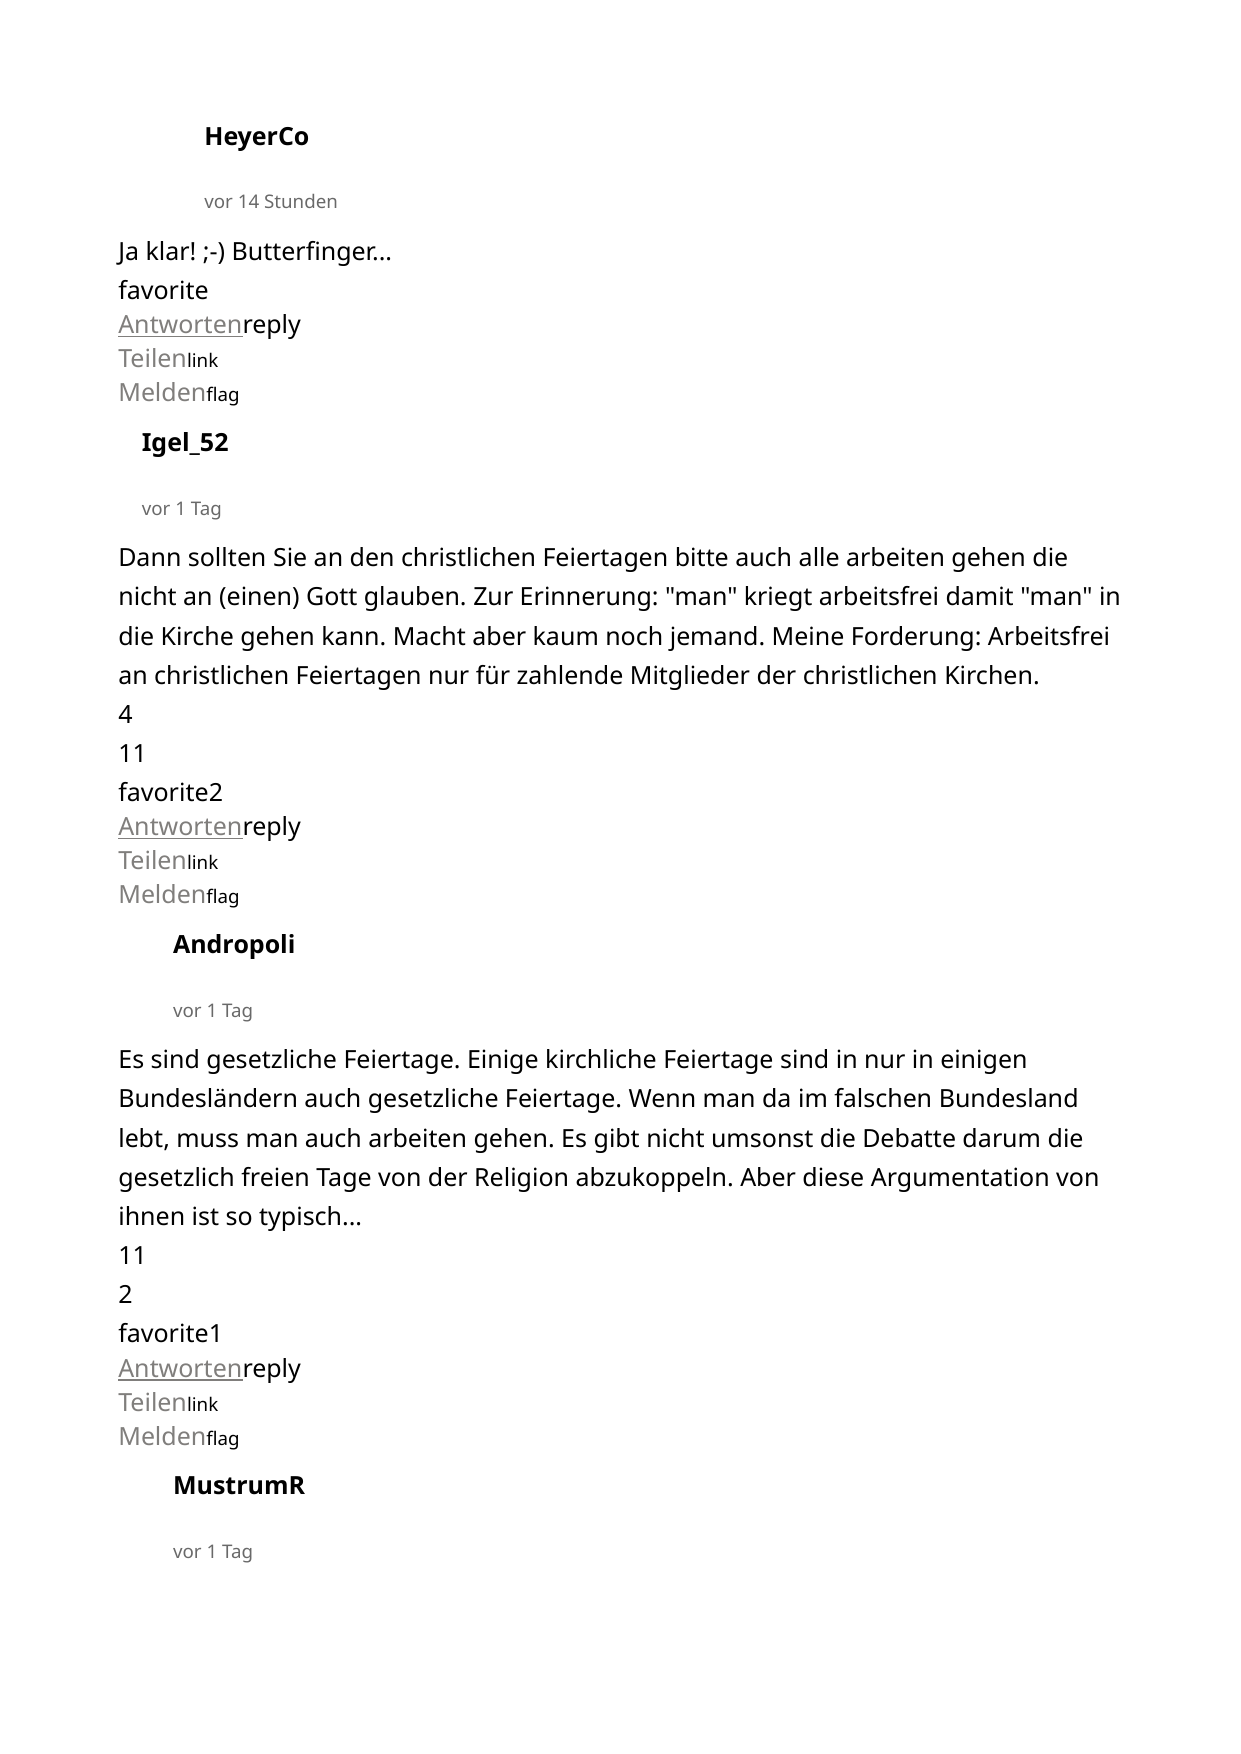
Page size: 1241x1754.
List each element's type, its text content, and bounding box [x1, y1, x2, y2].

text Andropoli [173, 927, 1114, 961]
text Teilenlink [118, 1384, 1122, 1418]
text Ja klar! ;-) Butterfinger... [118, 233, 1122, 267]
text Antwortenreply [118, 1350, 1122, 1384]
text favorite [118, 273, 1122, 307]
text 2 [118, 1277, 1122, 1311]
text favorite1 [118, 1316, 1122, 1350]
text HeyerCo [204, 118, 1114, 152]
text MustrumR [173, 1468, 1114, 1502]
text 11 [118, 736, 1122, 770]
text Meldenflag [118, 877, 1122, 911]
text Antwortenreply [118, 307, 1122, 341]
text Teilenlink [118, 341, 1122, 375]
text 4 [118, 696, 1122, 731]
text Antwortenreply [118, 809, 1122, 843]
text Igel_52 [142, 424, 1114, 458]
text Meldenflag [118, 375, 1122, 409]
text vor 1 Tag [173, 997, 1117, 1023]
text Meldenflag [118, 1418, 1122, 1452]
text vor 14 Stunden [204, 188, 1117, 214]
text Teilenlink [118, 843, 1122, 877]
text favorite2 [118, 775, 1122, 809]
text vor 1 Tag [173, 1538, 1117, 1564]
text Es sind gesetzliche Feiertage. Einige kirchliche Feiertage sind in nur in einigen Bundesländern auch gesetzliche Feiertage. Wenn man da im falschen Bundesland lebt, muss man auch arbeiten gehen. Es gibt nicht umsonst die Debatte darum die gesetzlich freien Tage von der Religion abzukoppeln. Aber diese Argumentation von ihnen ist so typisch... [118, 1042, 1122, 1233]
text vor 1 Tag [142, 495, 1117, 520]
text Dann sollten Sie an den christlichen Feiertagen bitte auch alle arbeiten gehen die nicht an (einen) Gott glauben. Zur Erinnerung: "man" kriegt arbeitsfrei damit "man" in die Kirche gehen kann. Macht aber kaum noch jemand. Meine Forderung: Arbeitsfrei an christlichen Feiertagen nur für zahlende Mitglieder der christlichen Kirchen. [118, 540, 1122, 691]
text 11 [118, 1238, 1122, 1272]
